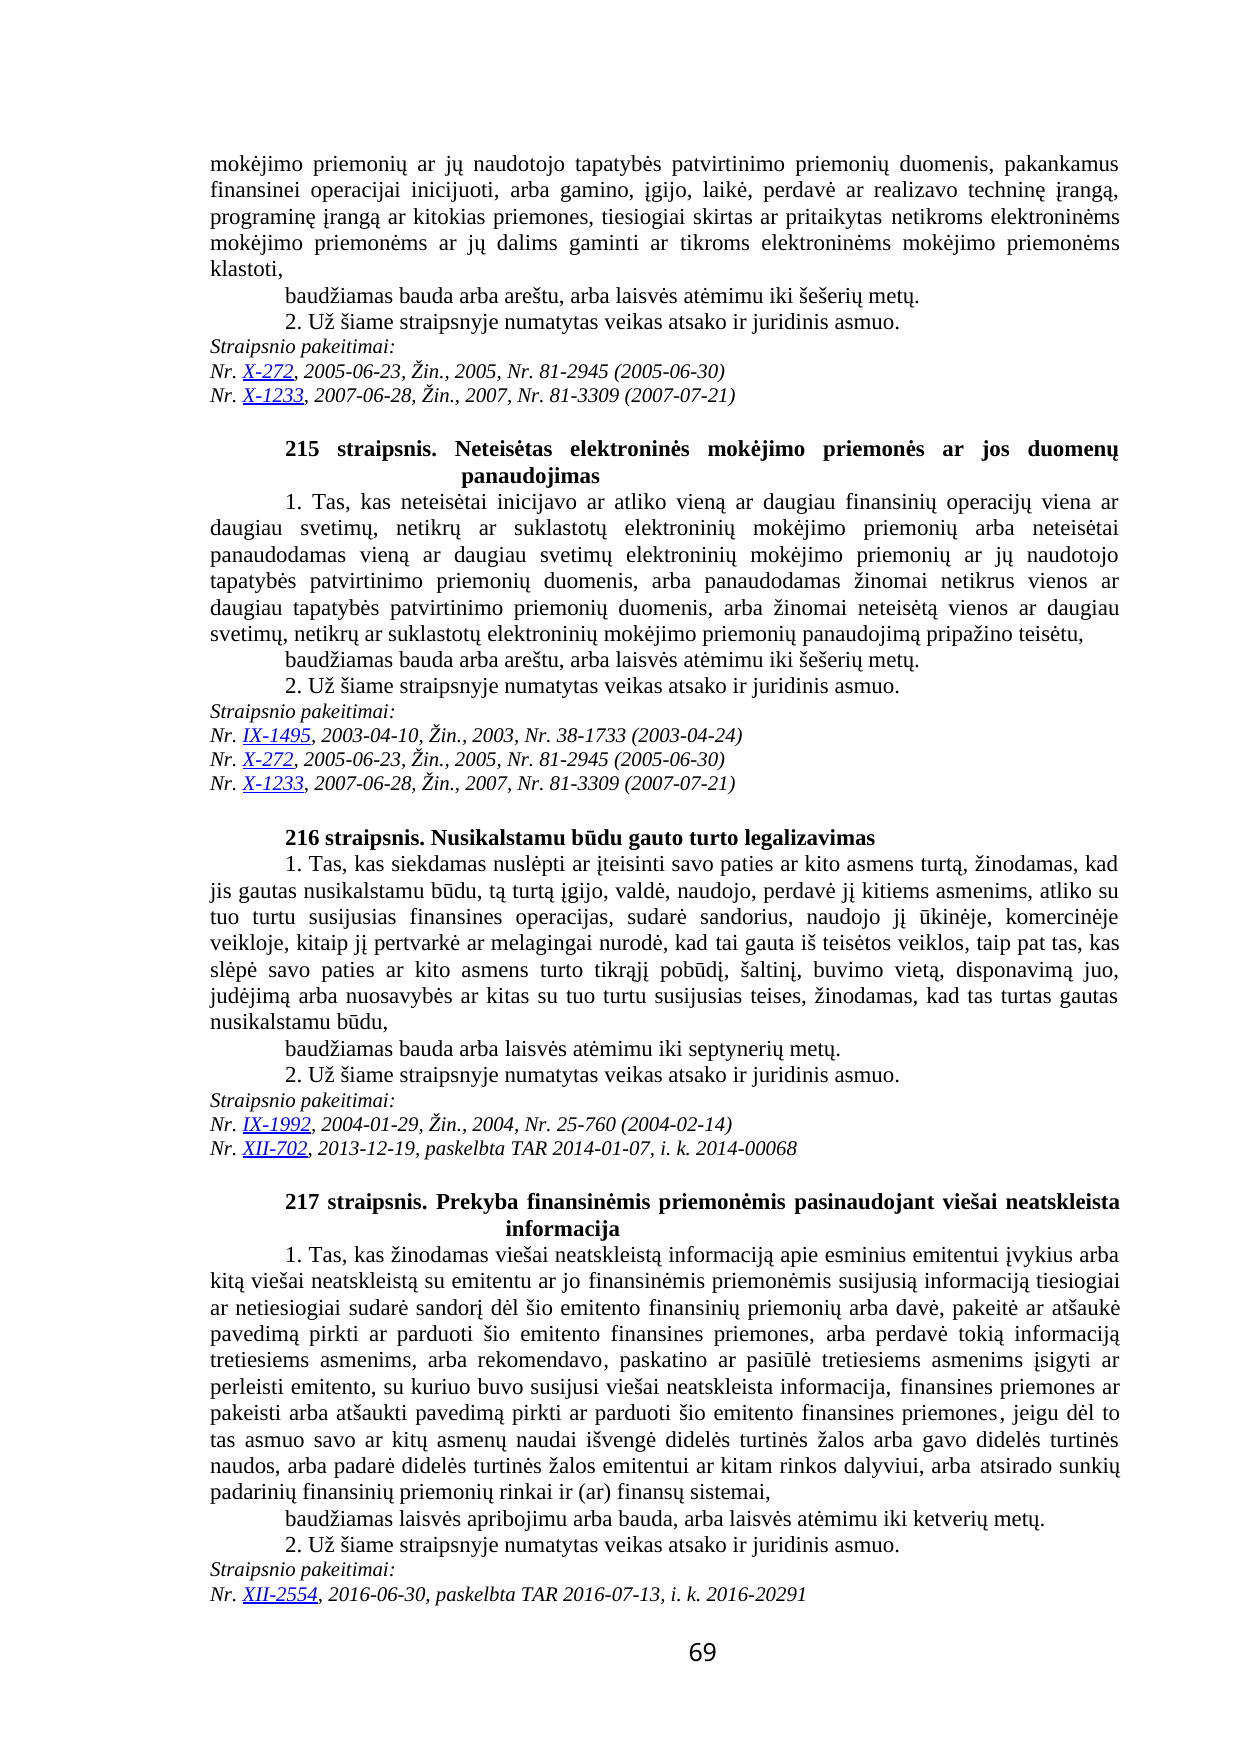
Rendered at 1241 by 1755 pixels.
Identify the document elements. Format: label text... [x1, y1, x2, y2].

text baudžiamas bauda arba laisvės atėmimu iki septynerių metų. [210, 1035, 1120, 1061]
text Nr. X-1233, 2007-06-28, Žin., 2007, Nr. 81-3309 (2007-07-21) [210, 771, 1120, 795]
text Straipsnio pakeitimai: [210, 1557, 1120, 1581]
text Nr. X-272, 2005-06-23, Žin., 2005, Nr. 81-2945 (2005-06-30) [210, 358, 1120, 383]
text 2. Už šiame straipsnyje numatytas veikas atsako ir juridinis asmuo. [210, 1531, 1120, 1557]
text baudžiamas bauda arba areštu, arba laisvės atėmimu iki šešerių metų. [210, 282, 1120, 308]
text 2. Už šiame straipsnyje numatytas veikas atsako ir juridinis asmuo. [210, 673, 1120, 699]
text Straipsnio pakeitimai: [210, 334, 1120, 358]
text 1. Tas, kas žinodamas viešai neatskleistą informaciją apie esminius emitentui įvykius arba kitą viešai neatskleistą su emitentu ar jo finansinėmis priemonėmis susijusią informaciją tiesiogiai ar netiesiogiai sudarė sandorį dėl šio emitento finansinių priemonių arba davė, pakeitė ar atšaukė pavedimą pirkti ar parduoti šio emitento finansines priemones, arba perdavė tokią informaciją tretiesiems asmenims, arba rekomendavo, paskatino ar pasiūlė tretiesiems asmenims įsigyti ar perleisti emitento, su kuriuo buvo susijusi viešai neatskleista informacija, finansines priemones ar pakeisti arba atšaukti pavedimą pirkti ar parduoti šio emitento finansines priemones, jeigu dėl to tas asmuo savo ar kitų asmenų naudai išvengė didelės turtinės žalos arba gavo didelės turtinės naudos, arba padarė didelės turtinės žalos emitentui ar kitam rinkos dalyviui, arba atsirado sunkių padarinių finansinių priemonių rinkai ir (ar) finansų sistemai, [210, 1241, 1120, 1505]
text Nr. XII-2554, 2016-06-30, paskelbta TAR 2016-07-13, i. k. 2016-20291 [210, 1581, 1120, 1606]
text 1. Tas, kas siekdamas nuslėpti ar įteisinti savo paties ar kito asmens turtą, žinodamas, kad jis gautas nusikalstamu būdu, tą turtą įgijo, valdė, naudojo, perdavė jį kitiems asmenims, atliko su tuo turtu susijusias finansines operacijas, sudarė sandorius, naudojo jį ūkinėje, komercinėje veikloje, kitaip jį pertvarkė ar melagingai nurodė, kad tai gauta iš teisėtos veiklos, taip pat tas, kas slėpė savo paties ar kito asmens turto tikrąjį pobūdį, šaltinį, buvimo vietą, disponavimą juo, judėjimą arba nuosavybės ar kitas su tuo turtu susijusias teises, žinodamas, kad tas turtas gautas nusikalstamu būdu, [210, 850, 1120, 1035]
text 2. Už šiame straipsnyje numatytas veikas atsako ir juridinis asmuo. [210, 1061, 1120, 1087]
text Nr. IX-1495, 2003-04-10, Žin., 2003, Nr. 38-1733 (2003-04-24) [210, 723, 1120, 747]
text Nr. IX-1992, 2004-01-29, Žin., 2004, Nr. 25-760 (2004-02-14) [210, 1112, 1120, 1136]
text Nr. X-1233, 2007-06-28, Žin., 2007, Nr. 81-3309 (2007-07-21) [210, 383, 1120, 407]
text Nr. XII-702, 2013-12-19, paskelbta TAR 2014-01-07, i. k. 2014-00068 [210, 1136, 1120, 1160]
text 215 straipsnis. Neteisėtas elektroninės mokėjimo priemonės ar jos duomenų panaudojimas [285, 435, 1120, 488]
text baudžiamas laisvės apribojimu arba bauda, arba laisvės atėmimu iki ketverių metų. [210, 1505, 1120, 1531]
text 217 straipsnis. Prekyba finansinėmis priemonėmis pasinaudojant viešai neatskleista informacija [285, 1188, 1120, 1241]
text mokėjimo priemonių ar jų naudotojo tapatybės patvirtinimo priemonių duomenis, pakankamus finansinei operacijai inicijuoti, arba gamino, įgijo, laikė, perdavė ar realizavo techninę įrangą, programinę įrangą ar kitokias priemones, tiesiogiai skirtas ar pritaikytas netikroms elektroninėms mokėjimo priemonėms ar jų dalims gaminti ar tikroms elektroninėms mokėjimo priemonėms klastoti, [210, 150, 1120, 282]
text Straipsnio pakeitimai: [210, 1087, 1120, 1112]
text Straipsnio pakeitimai: [210, 699, 1120, 723]
text 2. Už šiame straipsnyje numatytas veikas atsako ir juridinis asmuo. [210, 308, 1120, 334]
text Nr. X-272, 2005-06-23, Žin., 2005, Nr. 81-2945 (2005-06-30) [210, 747, 1120, 771]
text 1. Tas, kas neteisėtai inicijavo ar atliko vieną ar daugiau finansinių operacijų viena ar daugiau svetimų, netikrų ar suklastotų elektroninių mokėjimo priemonių arba neteisėtai panaudodamas vieną ar daugiau svetimų elektroninių mokėjimo priemonių ar jų naudotojo tapatybės patvirtinimo priemonių duomenis, arba panaudodamas žinomai netikrus vienos ar daugiau tapatybės patvirtinimo priemonių duomenis, arba žinomai neteisėtą vienos ar daugiau svetimų, netikrų ar suklastotų elektroninių mokėjimo priemonių panaudojimą pripažino teisėtu, [210, 488, 1120, 646]
text 216 straipsnis. Nusikalstamu būdu gauto turto legalizavimas [210, 824, 1120, 850]
text baudžiamas bauda arba areštu, arba laisvės atėmimu iki šešerių metų. [210, 646, 1120, 673]
